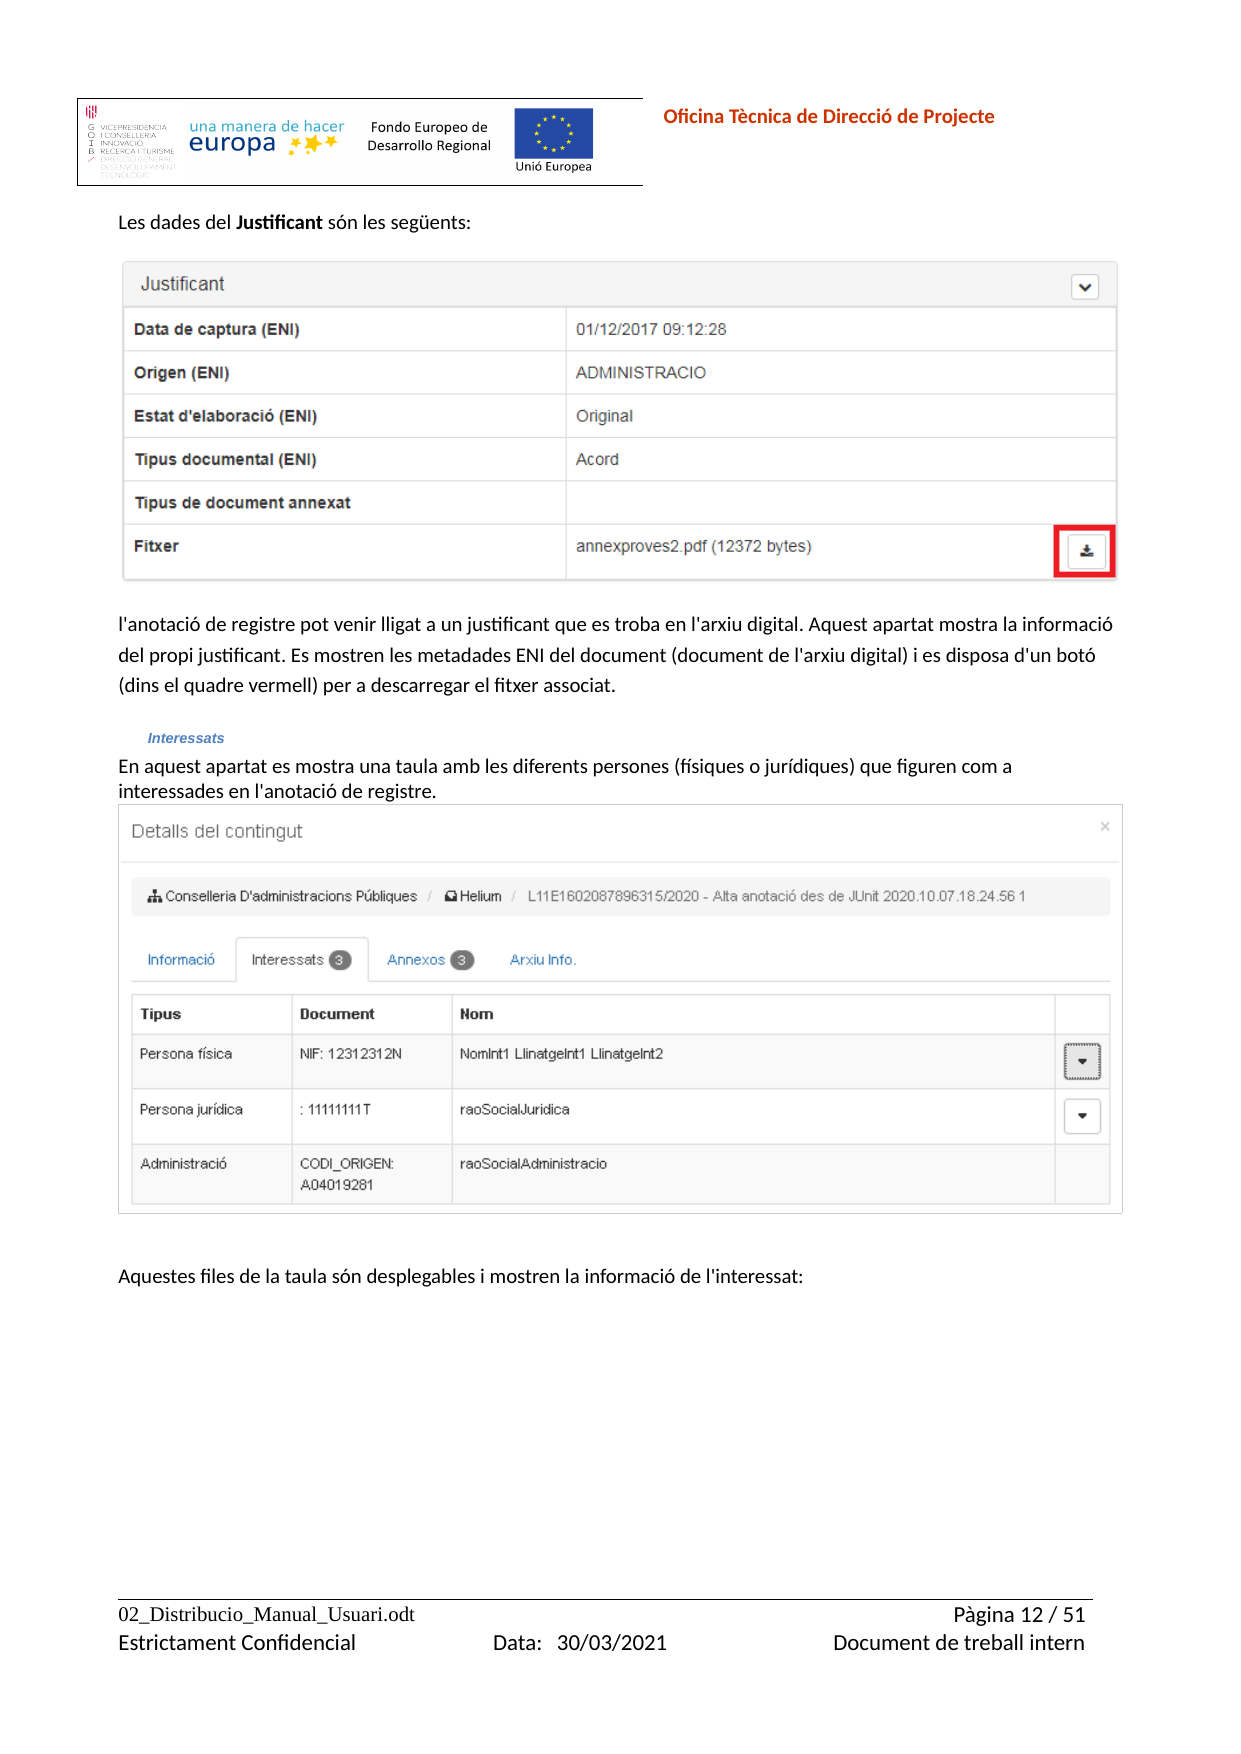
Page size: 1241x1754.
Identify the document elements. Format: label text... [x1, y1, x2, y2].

text En aquest apartat es mostra una taula amb les diferents persones (físiques o jurídiques) que figuren com a interessades en l'anotació de registre. [118, 753, 1122, 804]
picture [82, 103, 181, 180]
subtitle Interessats [148, 730, 1122, 747]
picture [121, 806, 1119, 1210]
text Les dades del Justificant són les següents: [118, 209, 1122, 235]
text l'anotació de registre pot venir lligat a un justificant que es troba en l'arxiu digital. Aquest apartat mostra la informació del propi justificant. Es mostren les metadades ENI del document (document de l'arxiu digital) i es disposa d'un botó (dins el quadre vermell) per a descarregar el fitxer associat. [118, 612, 1122, 698]
text Aquestes files de la taula són desplegables i mostren la informació de l'interessat: [118, 1263, 1122, 1289]
picture [121, 260, 1125, 587]
picture [187, 103, 599, 180]
